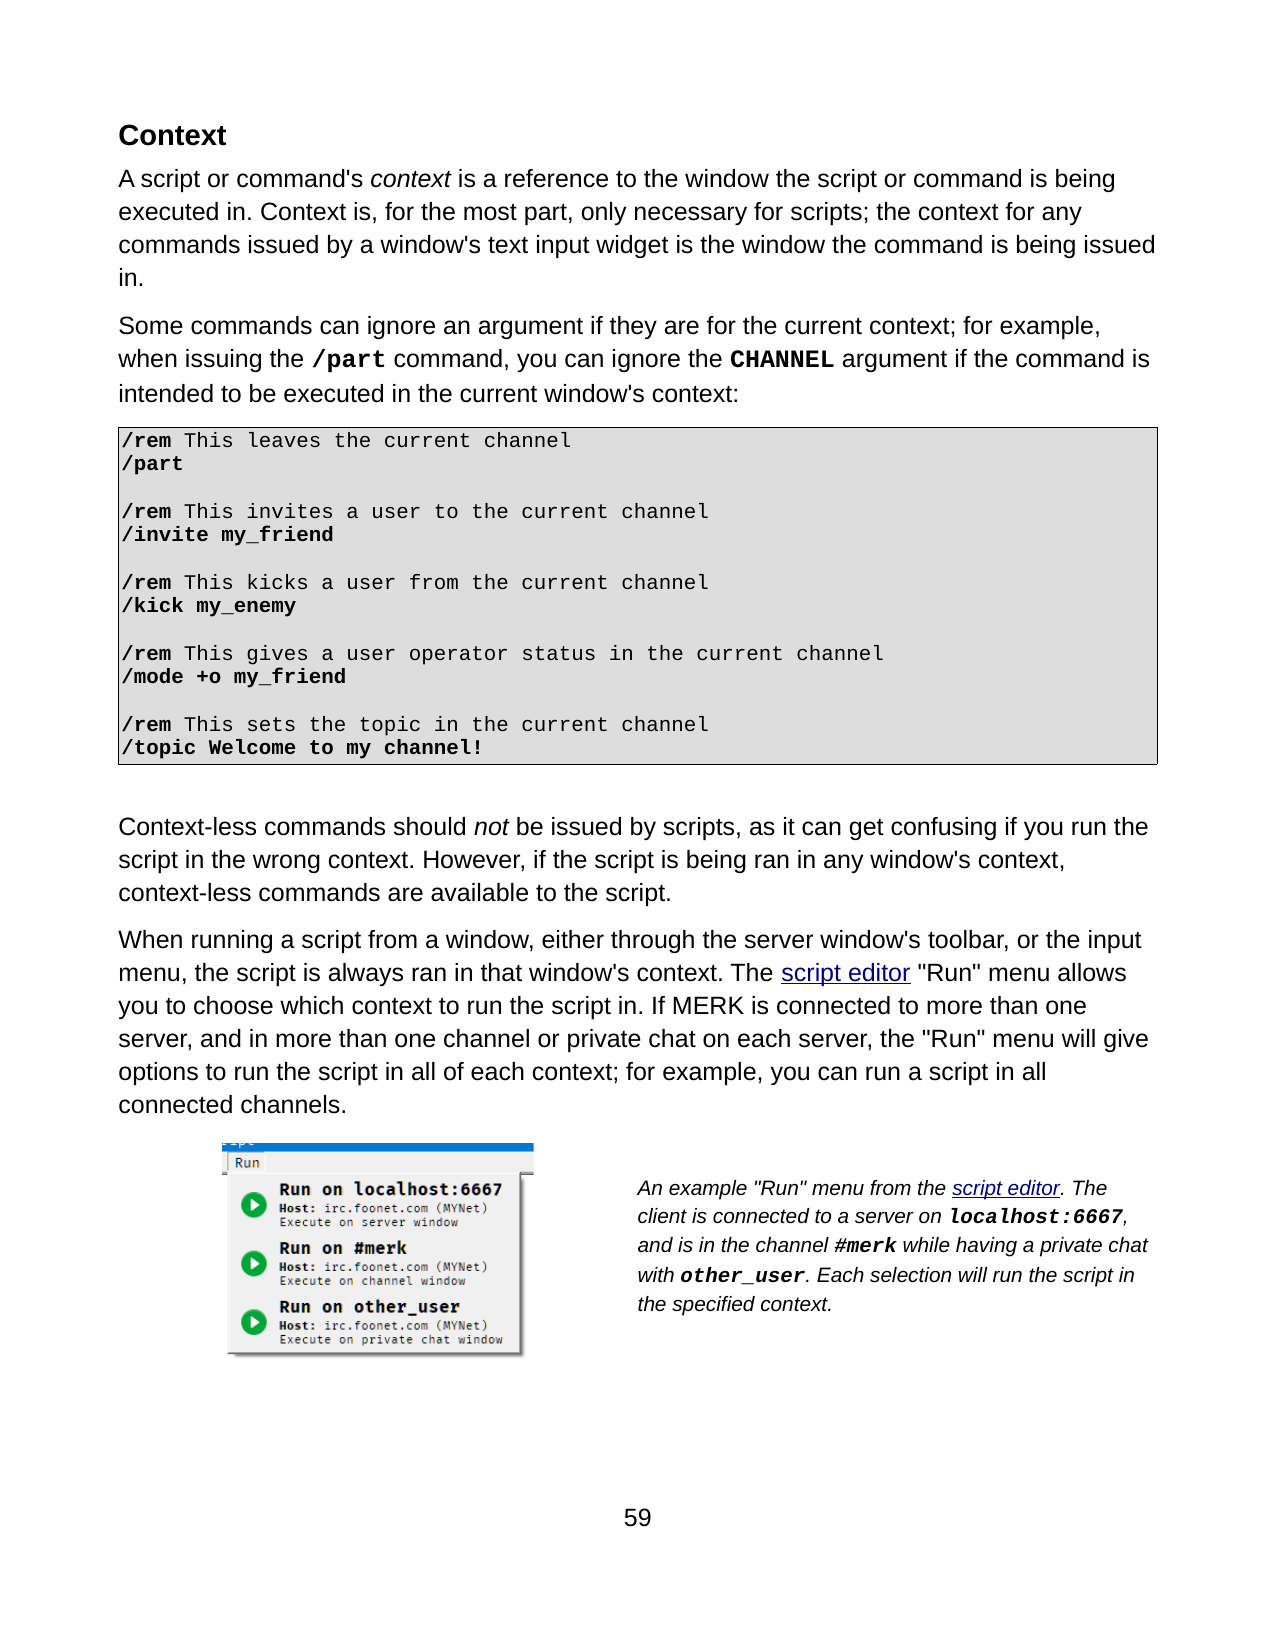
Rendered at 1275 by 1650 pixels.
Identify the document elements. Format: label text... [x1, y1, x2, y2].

table_header An example "Run" menu from the script editor. The client is connected to a server on localhost:6667, and is in the channel #merk while having a private chat with other_user. Each selection will run the script in the specified context. [638, 1138, 1157, 1372]
table_header [118, 1138, 637, 1372]
text A script or command's context is a reference to the window the script or command is being executed in. Context is, for the most part, only necessary for scripts; the context for any commands issued by a window's text input widget is the window the command is being issued in. [118, 164, 1157, 292]
subtitle Context [118, 118, 1157, 152]
table_header /rem This leaves the current channel /part /rem This invites a user to the current channel /invite my_friend /rem This kicks a user from the current channel /kick my_enemy /rem This gives a user operator status in the current channel /mode +o my_friend /rem This sets the topic in the current channel /topic Welcome to my channel! [119, 428, 1157, 764]
picture [222, 1143, 534, 1367]
text Context-less commands should not be issued by scripts, as it can get confusing if you run the script in the wrong context. However, if the script is being ran in any window's context, context-less commands are available to the script. [118, 812, 1157, 906]
text When running a script from a window, either through the server window's toolbar, or the input menu, the script is always ran in that window's context. The script editor "Run" menu allows you to choose which context to run the script in. If MERK is connected to more than one server, and in more than one channel or private chat on each server, the "Run" menu will give options to run the script in all of each context; for example, you can run a script in all connected channels. [118, 925, 1157, 1119]
text Some commands can ignore an argument if they are for the current context; for example, when issuing the /part command, you can ignore the CHANNEL argument if the command is intended to be executed in the current window's context: [118, 311, 1157, 408]
